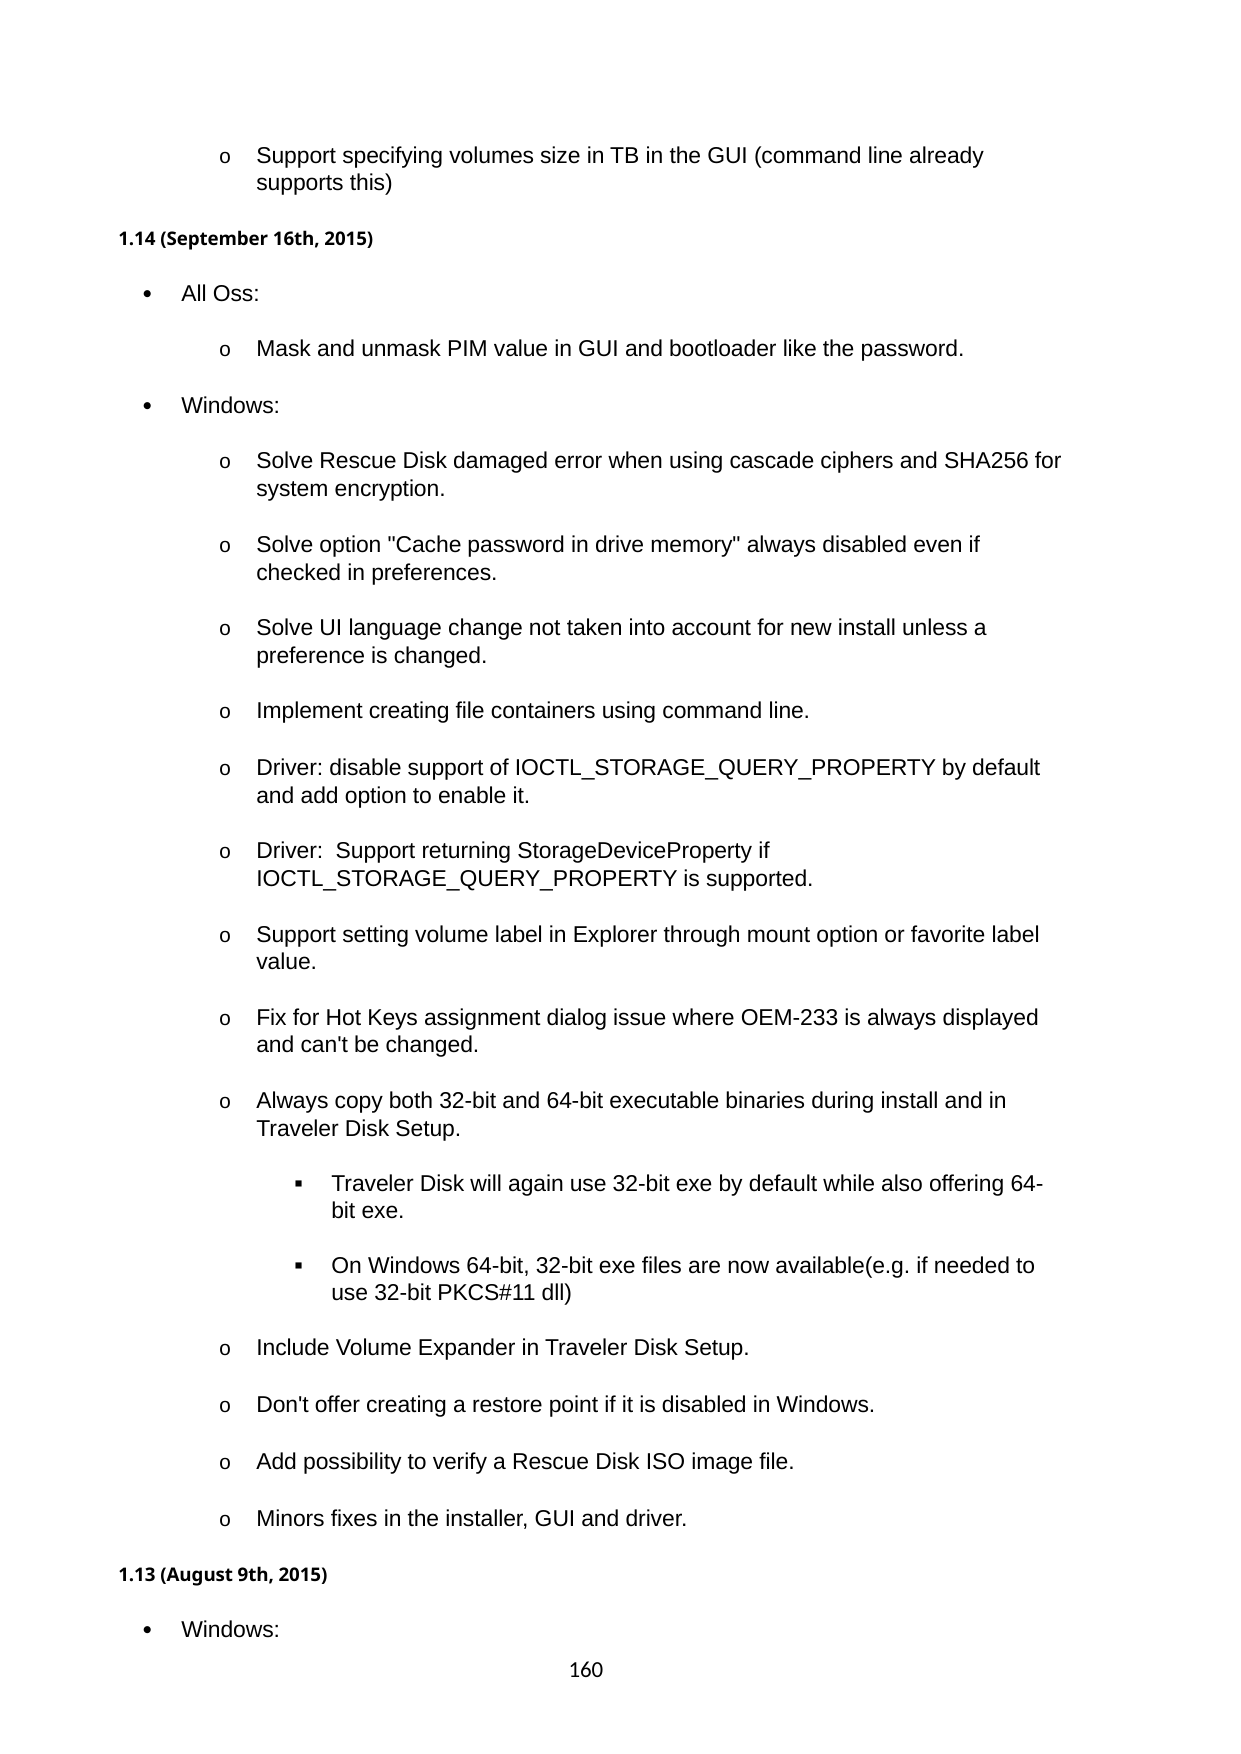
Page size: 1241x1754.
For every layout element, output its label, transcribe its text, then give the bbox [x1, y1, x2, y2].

list Traveler Disk will again use 32-bit exe by default while also offering 64-bit exe. [294, 1170, 1065, 1223]
list Windows: [144, 1616, 1065, 1642]
list Solve option "Cache password in drive memory" always disabled even if checked in preferences. [219, 531, 1065, 585]
list All Oss: [144, 279, 1065, 306]
list Always copy both 32-bit and 64-bit executable binaries during install and in Traveler Disk Setup. [219, 1087, 1065, 1141]
list Solve Rescue Disk damaged error when using cascade ciphers and SHA256 for system encryption. [219, 447, 1065, 502]
list Support specifying volumes size in TB in the GUI (command line already supports this) [219, 142, 1065, 196]
list Windows: [144, 392, 1065, 418]
list Add possibility to verify a Rescue Disk ISO image file. [219, 1448, 1065, 1475]
list Support setting volume label in Explorer through mount option or favorite label value. [219, 921, 1065, 974]
list Don't offer creating a restore point if it is disabled in Windows. [219, 1391, 1065, 1418]
list Fix for Hot Keys assignment dialog issue where OEM-233 is always displayed and can't be changed. [219, 1004, 1065, 1058]
list Minors fixes in the installer, GUI and driver. [219, 1504, 1065, 1532]
list Solve UI language change not taken into account for new install unless a preference is changed. [219, 614, 1065, 668]
list On Windows 64-bit, 32-bit exe files are now available(e.g. if needed to use 32-bit PKCS#11 dll) [294, 1252, 1065, 1305]
list Driver: Support returning StorageDeviceProperty if IOCTL_STORAGE_QUERY_PROPERTY is supported. [219, 837, 1065, 891]
list Mask and unmask PIM value in GUI and bootloader like the password. [219, 335, 1065, 363]
text 1.13 (August 9th, 2015) [118, 1561, 1065, 1587]
list Implement creating file containers using command line. [219, 697, 1065, 725]
list Include Volume Expander in Traveler Disk Setup. [219, 1334, 1065, 1362]
list Driver: disable support of IOCTL_STORAGE_QUERY_PROPERTY by default and add option to enable it. [219, 754, 1065, 808]
text 1.14 (September 16th, 2015) [118, 225, 1065, 250]
